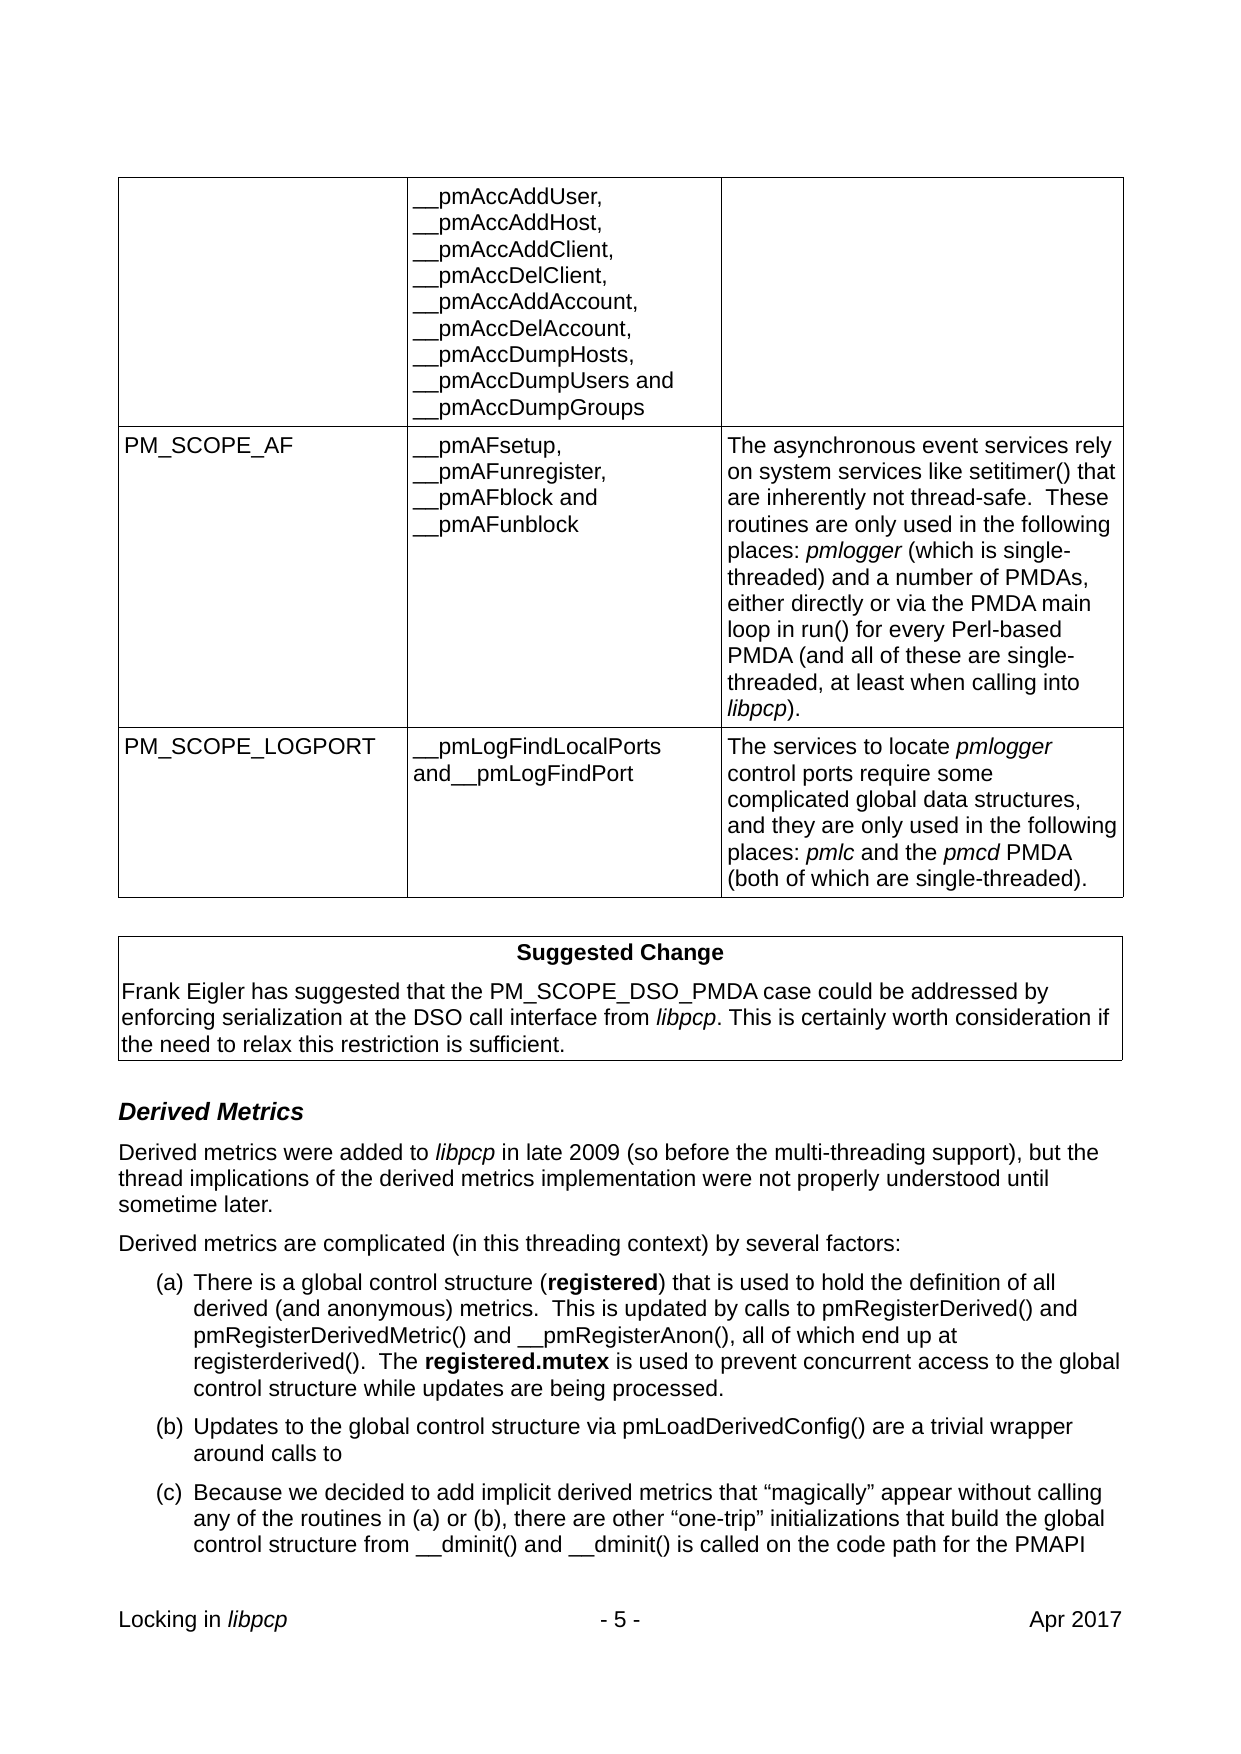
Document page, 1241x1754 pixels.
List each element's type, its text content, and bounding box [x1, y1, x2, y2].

table_cell [722, 178, 1123, 426]
table_cell PM_SCOPE_LOGPORT [119, 728, 407, 897]
table_cell [119, 178, 407, 426]
text Derived metrics were added to libpcp in late 2009 (so before the multi-threading support), but the thread implications of the derived metrics implementation were not properly understood until sometime later. [118, 1139, 1122, 1218]
table_cell __pmAFsetup, __pmAFunregister, __pmAFblock and __pmAFunblock [408, 427, 721, 727]
list Updates to the global control structure via pmLoadDerivedConfig() are a trivial wrapper around calls to [156, 1413, 1122, 1466]
list Because we decided to add implicit derived metrics that “magically” appear without calling any of the routines in (a) or (b), there are other “one-trip” initializations that build the global control structure from __dminit() and __dminit() is called on the code path for the PMAPI [156, 1478, 1122, 1558]
text Frank Eigler has suggested that the PM_SCOPE_DSO_PMDA case could be addressed by enforcing serialization at the DSO call interface from libpcp. This is certainly worth consideration if the need to relax this restriction is sufficient. [119, 975, 1122, 1060]
text Suggested Change [119, 937, 1122, 965]
subtitle Derived Metrics [118, 1097, 1122, 1126]
table_cell The asynchronous event services rely on system services like setitimer() that are inherently not thread-safe. These routines are only used in the following places: pmlogger (which is single-threaded) and a number of PMDAs, either directly or via the PMDA main loop in run() for every Perl-based PMDA (and all of these are single-threaded, at least when calling into libpcp). [722, 427, 1123, 727]
table_cell PM_SCOPE_AF [119, 427, 407, 727]
text Derived metrics are complicated (in this threading context) by several factors: [118, 1230, 1122, 1257]
table_cell __pmAccAddUser, __pmAccAddHost, __pmAccAddClient, __pmAccDelClient, __pmAccAddAccount, __pmAccDelAccount, __pmAccDumpHosts, __pmAccDumpUsers and __pmAccDumpGroups [408, 178, 721, 426]
list There is a global control structure (registered) that is used to hold the definition of all derived (and anonymous) metrics. This is updated by calls to pmRegisterDerived() and pmRegisterDerivedMetric() and __pmRegisterAnon(), all of which end up at registerderived(). The registered.mutex is used to prevent concurrent access to the global control structure while updates are being processed. [156, 1269, 1122, 1401]
table_cell The services to locate pmlogger control ports require some complicated global data structures, and they are only used in the following places: pmlc and the pmcd PMDA (both of which are single-threaded). [722, 728, 1123, 897]
table_cell __pmLogFindLocalPorts and__pmLogFindPort [408, 728, 721, 897]
